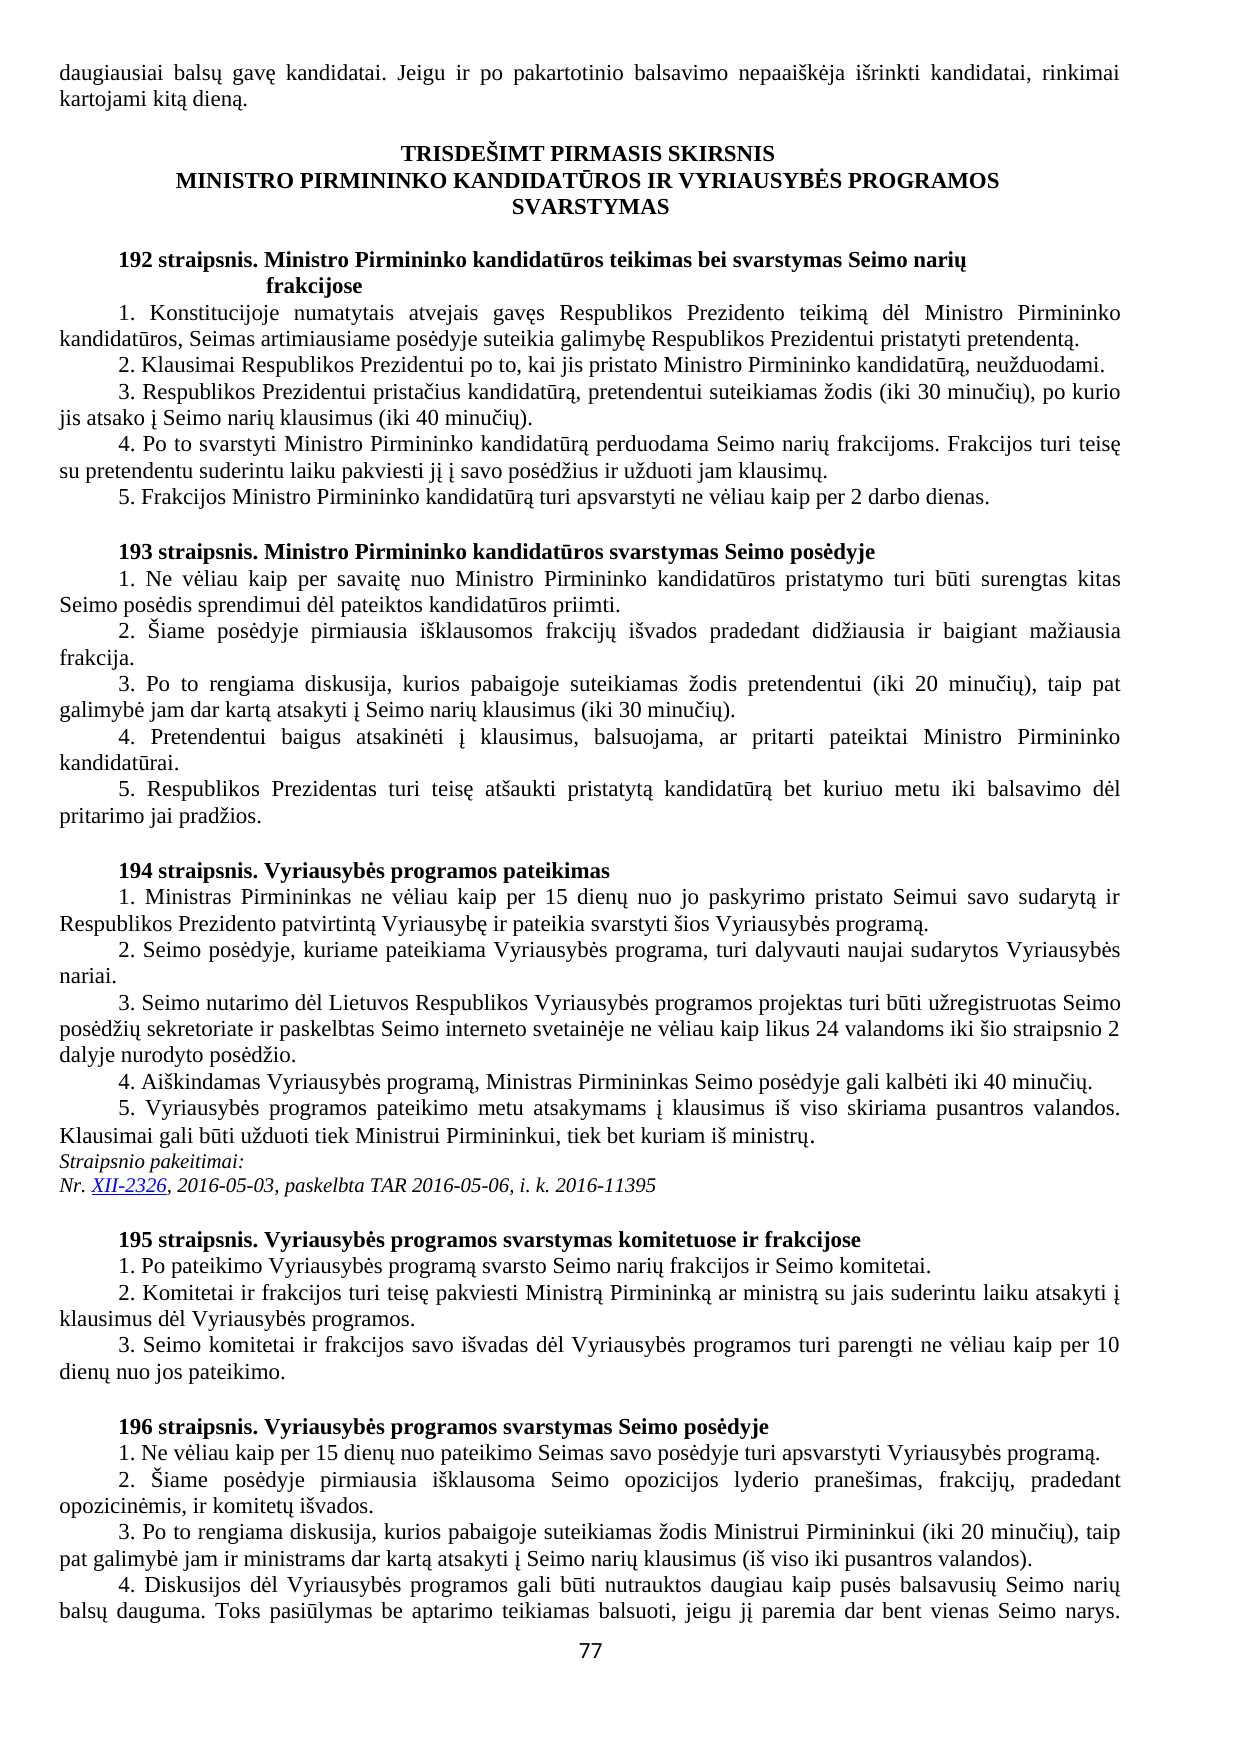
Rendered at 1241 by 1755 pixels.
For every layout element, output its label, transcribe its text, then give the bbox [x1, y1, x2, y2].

text 2. Klausimai Respublikos Prezidentui po to, kai jis pristato Ministro Pirmininko kandidatūrą, neužduodami. [59, 351, 1122, 378]
text 4. Po to svarstyti Ministro Pirmininko kandidatūrą perduodama Seimo narių frakcijoms. Frakcijos turi teisę su pretendentu suderintu laiku pakviesti jį į savo posėdžius ir užduoti jam klausimų. [59, 430, 1122, 483]
text 196 straipsnis. Vyriausybės programos svarstymas Seimo posėdyje [59, 1413, 1122, 1439]
text 1. Konstitucijoje numatytais atvejais gavęs Respublikos Prezidento teikimą dėl Ministro Pirmininko kandidatūros, Seimas artimiausiame posėdyje suteikia galimybę Respublikos Prezidentui pristatyti pretendentą. [59, 299, 1122, 351]
text 5. Frakcijos Ministro Pirmininko kandidatūrą turi apsvarstyti ne vėliau kaip per 2 darbo dienas. [59, 483, 1122, 509]
text 4. Diskusijos dėl Vyriausybės programos gali būti nutrauktos daugiau kaip pusės balsavusių Seimo narių balsų dauguma. Toks pasiūlymas be aptarimo teikiamas balsuoti, jeigu jį paremia dar bent vienas Seimo narys. [59, 1571, 1122, 1624]
text 3. Seimo nutarimo dėl Lietuvos Respublikos Vyriausybės programos projektas turi būti užregistruotas Seimo posėdžių sekretoriate ir paskelbtas Seimo interneto svetainėje ne vėliau kaip likus 24 valandoms iki šio straipsnio 2 dalyje nurodyto posėdžio. [59, 989, 1122, 1068]
text 3. Respublikos Prezidentui pristačius kandidatūrą, pretendentui suteikiamas žodis (iki 30 minučių), po kurio jis atsako į Seimo narių klausimus (iki 40 minučių). [59, 378, 1122, 430]
text Straipsnio pakeitimai: [59, 1149, 1122, 1173]
text 194 straipsnis. Vyriausybės programos pateikimas [59, 857, 1122, 883]
text 1. Po pateikimo Vyriausybės programą svarsto Seimo narių frakcijos ir Seimo komitetai. [59, 1252, 1122, 1279]
text 2. Seimo posėdyje, kuriame pateikiama Vyriausybės programa, turi dalyvauti naujai sudarytos Vyriausybės nariai. [59, 936, 1122, 989]
text 2. Šiame posėdyje pirmiausia išklausoma Seimo opozicijos lyderio pranešimas, frakcijų, pradedant opozicinėmis, ir komitetų išvados. [59, 1466, 1122, 1518]
text 192 straipsnis. Ministro Pirmininko kandidatūros teikimas bei svarstymas Seimo narių [118, 246, 1122, 272]
text 2. Šiame posėdyje pirmiausia išklausomos frakcijų išvados pradedant didžiausia ir baigiant mažiausia frakcija. [59, 617, 1122, 670]
text 5. Respublikos Prezidentas turi teisę atšaukti pristatytą kandidatūrą bet kuriuo metu iki balsavimo dėl pritarimo jai pradžios. [59, 775, 1122, 828]
text Nr. XII-2326, 2016-05-03, paskelbta TAR 2016-05-06, i. k. 2016-11395 [59, 1173, 1122, 1197]
text 3. Seimo komitetai ir frakcijos savo išvadas dėl Vyriausybės programos turi parengti ne vėliau kaip per 10 dienų nuo jos pateikimo. [59, 1331, 1122, 1384]
text TRISDEŠIMT PIRMASIS SKIRSNIS [59, 141, 1122, 167]
text frakcijose [266, 272, 1122, 299]
text 4. Pretendentui baigus atsakinėti į klausimus, balsuojama, ar pritarti pateiktai Ministro Pirmininko kandidatūrai. [59, 723, 1122, 775]
text 195 straipsnis. Vyriausybės programos svarstymas komitetuose ir frakcijose [59, 1226, 1122, 1252]
text 1. Ne vėliau kaip per savaitę nuo Ministro Pirmininko kandidatūros pristatymo turi būti surengtas kitas Seimo posėdis sprendimui dėl pateiktos kandidatūros priimti. [59, 564, 1122, 617]
text 3. Po to rengiama diskusija, kurios pabaigoje suteikiamas žodis Ministrui Pirmininkui (iki 20 minučių), taip pat galimybė jam ir ministrams dar kartą atsakyti į Seimo narių klausimus (iš viso iki pusantros valandos). [59, 1518, 1122, 1571]
text 5. Vyriausybės programos pateikimo metu atsakymams į klausimus iš viso skiriama pusantros valandos. Klausimai gali būti užduoti tiek Ministrui Pirmininkui, tiek bet kuriam iš ministrų. [59, 1094, 1122, 1149]
text 2. Komitetai ir frakcijos turi teisę pakviesti Ministrą Pirmininką ar ministrą su jais suderintu laiku atsakyti į klausimus dėl Vyriausybės programos. [59, 1279, 1122, 1331]
text SVARSTYMAS [59, 193, 1122, 219]
text 193 straipsnis. Ministro Pirmininko kandidatūros svarstymas Seimo posėdyje [59, 538, 1122, 564]
text 1. Ministras Pirmininkas ne vėliau kaip per 15 dienų nuo jo paskyrimo pristato Seimui savo sudarytą ir Respublikos Prezidento patvirtintą Vyriausybę ir pateikia svarstyti šios Vyriausybės programą. [59, 883, 1122, 936]
text MINISTRO PIRMININKO KANDIDATŪROS IR VYRIAUSYBĖS PROGRAMOS [59, 167, 1122, 193]
text daugiausiai balsų gavę kandidatai. Jeigu ir po pakartotinio balsavimo nepaaiškėja išrinkti kandidatai, rinkimai kartojami kitą dieną. [59, 59, 1122, 112]
text 4. Aiškindamas Vyriausybės programą, Ministras Pirmininkas Seimo posėdyje gali kalbėti iki 40 minučių. [59, 1068, 1122, 1094]
text 1. Ne vėliau kaip per 15 dienų nuo pateikimo Seimas savo posėdyje turi apsvarstyti Vyriausybės programą. [59, 1439, 1122, 1466]
text 3. Po to rengiama diskusija, kurios pabaigoje suteikiamas žodis pretendentui (iki 20 minučių), taip pat galimybė jam dar kartą atsakyti į Seimo narių klausimus (iki 30 minučių). [59, 670, 1122, 723]
